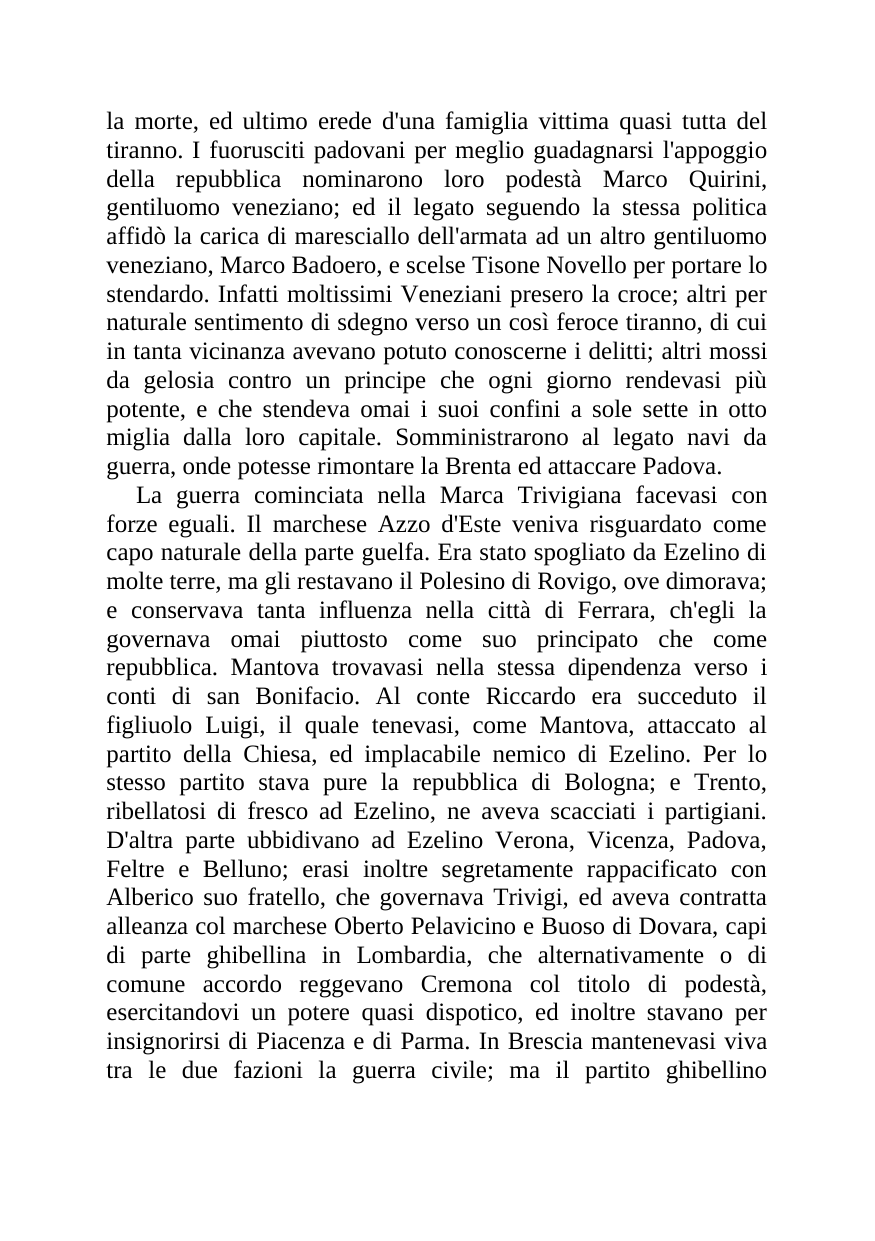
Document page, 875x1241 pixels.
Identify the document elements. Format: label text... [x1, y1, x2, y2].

text La guerra cominciata nella Marca Trivigiana facevasi con forze eguali. Il marchese Azzo d'Este veniva risguardato come capo naturale della parte guelfa. Era stato spogliato da Ezelino di molte terre, ma gli restavano il Polesino di Rovigo, ove dimorava; e conservava tanta influenza nella città di Ferrara, ch'egli la governava omai piuttosto come suo principato che come repubblica. Mantova trovavasi nella stessa dipendenza verso i conti di san Bonifacio. Al conte Riccardo era succeduto il figliuolo Luigi, il quale tenevasi, come Mantova, attaccato al partito della Chiesa, ed implacabile nemico di Ezelino. Per lo stesso partito stava pure la repubblica di Bologna; e Trento, ribellatosi di fresco ad Ezelino, ne aveva scacciati i partigiani. D'altra parte ubbidivano ad Ezelino Verona, Vicenza, Padova, Feltre e Belluno; erasi inoltre segretamente rappacificato con Alberico suo fratello, che governava Trivigi, ed aveva contratta alleanza col marchese Oberto Pelavicino e Buoso di Dovara, capi di parte ghibellina in Lombardia, che alternativamente o di comune accordo reggevano Cremona col titolo di podestà, esercitandovi un potere quasi dispotico, ed inoltre stavano per insignorirsi di Piacenza e di Parma. In Brescia mantenevasi viva tra le due fazioni la guerra civile; ma il partito ghibellino [106, 480, 768, 1084]
text la morte, ed ultimo erede d'una famiglia vittima quasi tutta del tiranno. I fuorusciti padovani per meglio guadagnarsi l'appoggio della repubblica nominarono loro podestà Marco Quirini, gentiluomo veneziano; ed il legato seguendo la stessa politica affidò la carica di maresciallo dell'armata ad un altro gentiluomo veneziano, Marco Badoero, e scelse Tisone Novello per portare lo stendardo. Infatti moltissimi Veneziani presero la croce; altri per naturale sentimento di sdegno verso un così feroce tiranno, di cui in tanta vicinanza avevano potuto conoscerne i delitti; altri mossi da gelosia contro un principe che ogni giorno rendevasi più potente, e che stendeva omai i suoi confini a sole sette in otto miglia dalla loro capitale. Somministrarono al legato navi da guerra, onde potesse rimontare la Brenta ed attaccare Padova. [106, 106, 768, 480]
